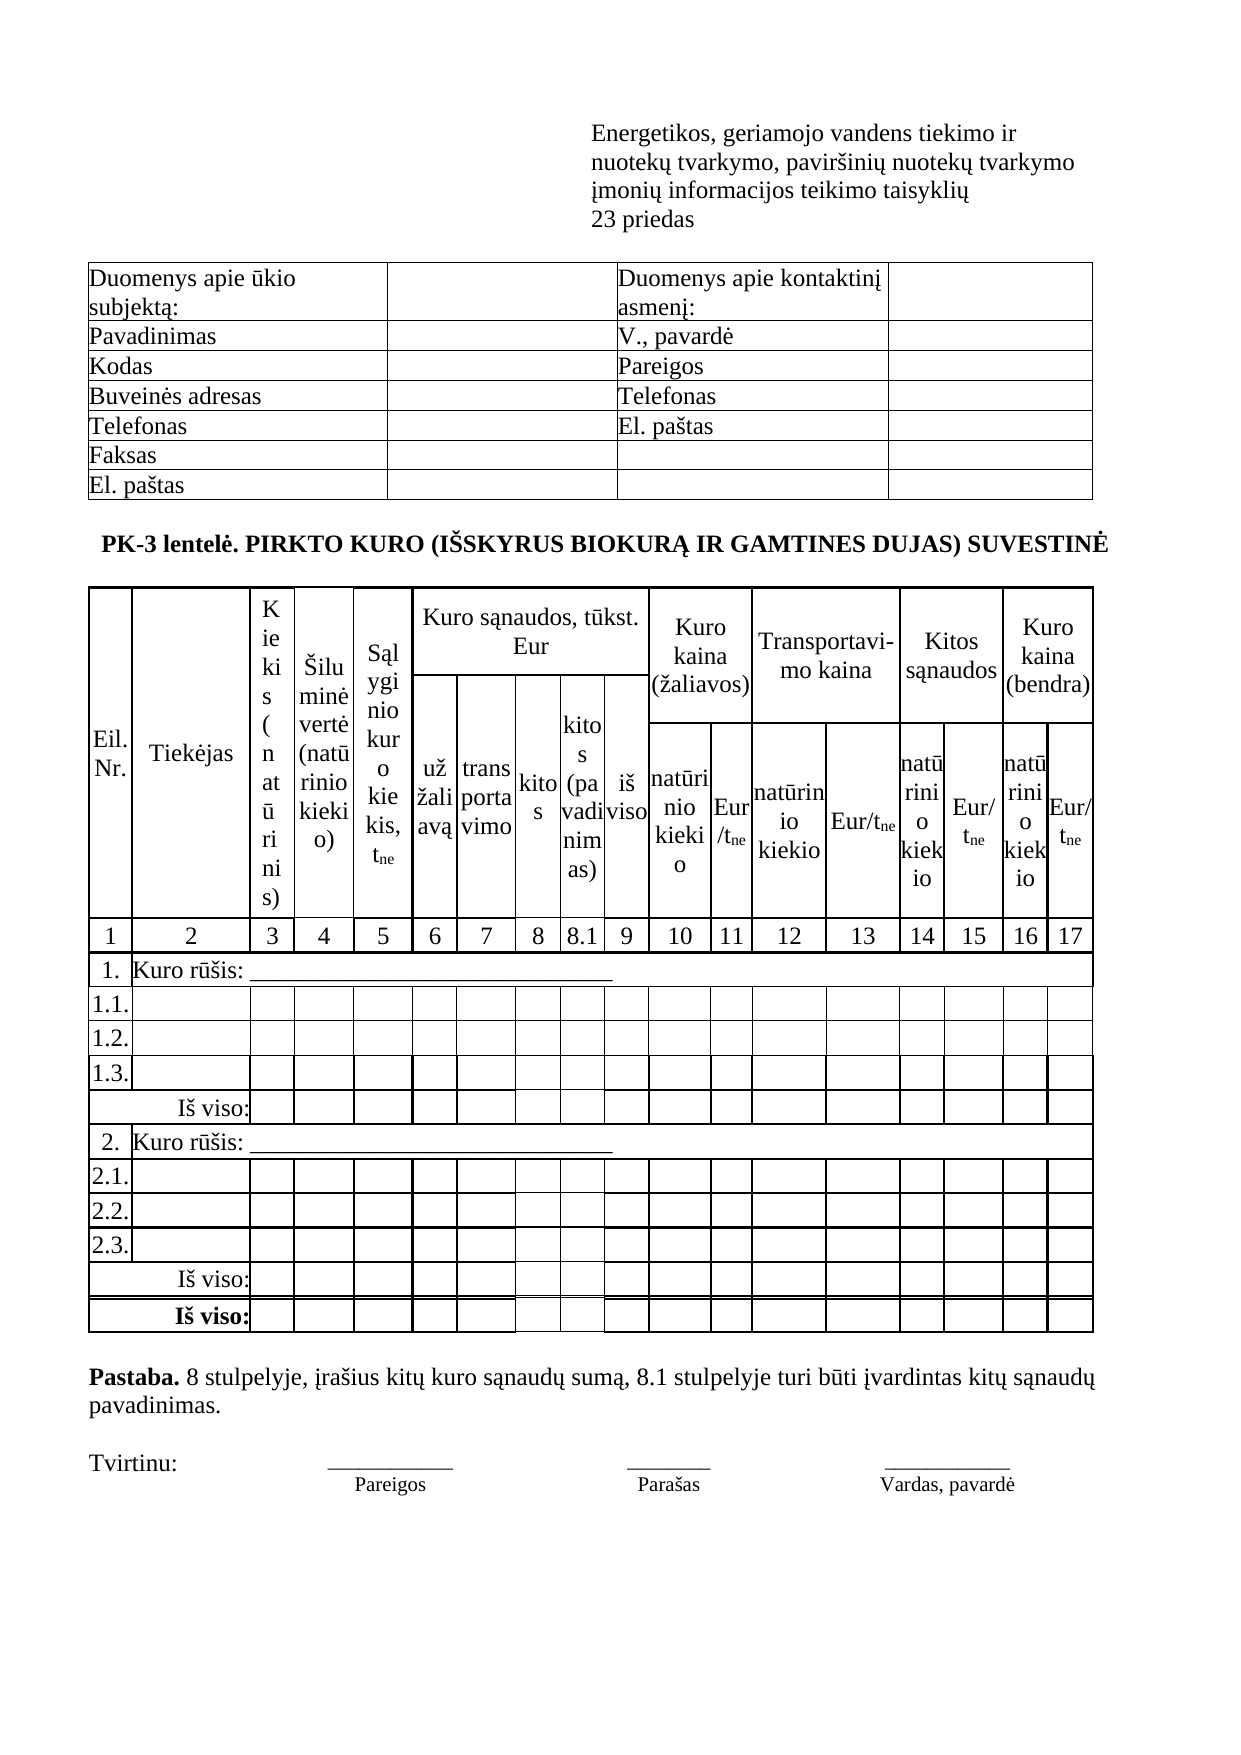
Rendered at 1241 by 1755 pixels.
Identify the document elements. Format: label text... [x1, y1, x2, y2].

table_cell 7 [458, 919, 515, 951]
table_cell [1004, 1300, 1046, 1331]
table_cell [561, 1228, 604, 1261]
table_cell [133, 1194, 249, 1226]
table_cell Iš viso: [90, 1263, 249, 1295]
table_cell natūrinio kiekio [753, 724, 825, 917]
table_cell [1048, 1021, 1092, 1054]
table_cell [251, 1229, 293, 1261]
table_cell Kodas [89, 351, 387, 380]
table_cell [901, 1300, 943, 1331]
table_cell [355, 1160, 411, 1192]
table_cell [251, 1091, 293, 1123]
table_cell [1049, 1194, 1092, 1226]
table_cell [516, 987, 560, 1020]
table_cell [251, 1056, 293, 1089]
table_cell [712, 1229, 751, 1261]
table_cell [827, 1229, 899, 1261]
table_cell [1049, 1263, 1092, 1295]
table_cell 15 [945, 919, 1002, 951]
table_cell [827, 1300, 899, 1331]
table_cell [711, 1021, 752, 1054]
table_header ________ Parašas [536, 1448, 802, 1514]
table_cell [945, 987, 1003, 1020]
table_cell [458, 1229, 515, 1261]
table_cell 13 [827, 919, 899, 951]
table_cell [355, 1263, 411, 1295]
table_cell natūrinio kiekio [1004, 724, 1046, 917]
table_cell [295, 1091, 353, 1123]
table_cell [1004, 1091, 1046, 1123]
table_cell [457, 987, 515, 1020]
table_cell [753, 1091, 825, 1123]
table_cell [945, 1021, 1003, 1054]
table_cell [605, 1091, 648, 1123]
table_cell [827, 1021, 899, 1054]
table_cell [355, 1056, 411, 1089]
table_cell [413, 987, 456, 1020]
table_cell natūrinio kiekio [650, 724, 710, 917]
table_cell [1004, 1160, 1046, 1192]
table_cell [1049, 1300, 1092, 1331]
table_cell [827, 1056, 899, 1089]
table_header Kuro kaina (žaliavos) [650, 589, 751, 722]
table_cell [649, 987, 710, 1020]
table_cell [388, 470, 617, 499]
table_cell [295, 1160, 353, 1192]
table_cell [295, 1021, 353, 1054]
table_cell El. paštas [89, 470, 387, 499]
table_cell [650, 1056, 710, 1089]
table_cell 1.1. [89, 987, 132, 1020]
table_cell [354, 1021, 412, 1054]
table_cell [650, 1160, 710, 1192]
table_cell [516, 1021, 560, 1054]
table_cell [251, 1263, 293, 1295]
table_cell [1049, 1091, 1092, 1123]
table_cell natūrinio kiekio [901, 724, 943, 917]
table_header ____________ Pareigos [245, 1448, 536, 1514]
table_cell Buveinės adresas [89, 381, 387, 410]
table_cell [414, 1194, 456, 1226]
table_cell [945, 1229, 1002, 1261]
table_cell 8.1 [561, 918, 604, 951]
table_cell [458, 1091, 515, 1123]
table_cell 3 [251, 919, 293, 951]
table_cell [649, 1021, 710, 1054]
table_cell [1049, 1056, 1092, 1089]
table_cell [458, 1263, 515, 1295]
table_cell [605, 1300, 648, 1331]
table_cell [354, 987, 412, 1020]
table_cell [901, 1194, 943, 1226]
table_cell 16 [1004, 919, 1046, 951]
table_cell [650, 1300, 710, 1331]
table_cell [605, 1194, 648, 1226]
table_cell [516, 1298, 560, 1331]
table_header ____________ Vardas, pavardė [802, 1448, 1092, 1514]
table_cell [1004, 1056, 1046, 1089]
table_cell [516, 1090, 560, 1123]
table_cell 14 [901, 919, 943, 951]
table_cell [561, 1262, 604, 1295]
table_cell [945, 1263, 1002, 1295]
table_cell [355, 1300, 411, 1331]
table_cell 17 [1049, 919, 1092, 951]
table_cell [901, 1263, 943, 1295]
table_header [889, 263, 1092, 320]
table_header Eil. Nr. [90, 589, 131, 917]
table_cell 9 [605, 919, 648, 951]
table_cell 5 [355, 919, 411, 951]
table_cell [889, 351, 1092, 380]
table_cell iš viso [605, 676, 648, 917]
table_cell Telefonas [89, 411, 387, 439]
table_cell Kuro rūšis: _____________________________ [133, 954, 1092, 986]
table_cell [133, 1229, 249, 1261]
table_cell [618, 470, 888, 499]
table_cell 1.2. [89, 1021, 132, 1054]
table_cell [561, 987, 604, 1020]
table_cell [889, 411, 1092, 439]
table_cell [295, 987, 353, 1020]
table_cell [605, 987, 648, 1020]
table_header Sąlyginio kuro kiekis, tne [354, 589, 411, 917]
table_cell [712, 1160, 751, 1192]
table_cell [295, 1229, 353, 1261]
table_cell [458, 1160, 515, 1192]
table_cell 2 [133, 919, 249, 951]
table_cell [251, 987, 294, 1020]
table_cell [561, 1021, 604, 1054]
table_cell [295, 1056, 353, 1089]
table_cell Telefonas [618, 381, 888, 410]
table_cell [753, 1229, 825, 1261]
table_cell [712, 1056, 751, 1089]
table_cell [900, 987, 944, 1020]
table_cell už žaliavą [414, 676, 456, 917]
table_cell [945, 1194, 1002, 1226]
table_cell [388, 411, 617, 439]
table_cell [414, 1160, 456, 1192]
table_cell [1048, 987, 1092, 1020]
table_cell [753, 1160, 825, 1192]
table_cell [901, 1160, 943, 1192]
table_cell [388, 321, 617, 350]
table_cell [712, 1091, 751, 1123]
table_cell [295, 1300, 353, 1331]
table_cell [516, 1056, 560, 1089]
table_header Tvirtinu: [89, 1448, 245, 1514]
table_cell [516, 1262, 560, 1295]
table_cell [753, 1263, 825, 1295]
table_header Duomenys apie ūkio subjektą: [89, 263, 387, 320]
table_header Kiekis (natūrinis) [251, 589, 294, 917]
table_cell 2. [90, 1125, 131, 1158]
table_cell [295, 1263, 353, 1295]
table_cell 11 [712, 919, 751, 951]
table_cell [889, 441, 1092, 469]
table_cell [251, 1160, 293, 1192]
table_cell [901, 1056, 943, 1089]
table_cell Kuro rūšis: _____________________________ [133, 1125, 1092, 1158]
table_cell kitos (pavadinimas) [561, 676, 604, 917]
table_cell [516, 1160, 560, 1192]
table_cell Eur/tne [712, 724, 751, 917]
table_cell [711, 987, 752, 1020]
table_cell [414, 1056, 456, 1089]
table_cell [355, 1194, 411, 1226]
text PK-3 lentelė. PIRKTO KURO (IŠSKYRUS BIOKURĄ IR GAMTINES DUJAS) SUVESTINĖ [89, 529, 1122, 558]
table_cell V., pavardė [618, 321, 888, 350]
table_cell 12 [753, 919, 825, 951]
table_header Tiekėjas [133, 589, 249, 917]
table_cell [827, 1160, 899, 1192]
table_header Kitos sąnaudos [901, 589, 1002, 722]
table_cell Pavadinimas [89, 321, 387, 350]
table_cell [388, 351, 617, 380]
table_cell [753, 1056, 825, 1089]
table_cell 2.1. [90, 1160, 131, 1192]
table_cell 1 [90, 919, 131, 951]
table_cell [753, 1021, 826, 1054]
table_header Transportavi-mo kaina [753, 589, 899, 722]
table_cell [561, 1160, 604, 1192]
table_cell [889, 321, 1092, 350]
table_cell [458, 1194, 515, 1226]
table_cell [561, 1193, 604, 1226]
table_cell [414, 1229, 456, 1261]
table_cell [901, 1091, 943, 1123]
table_cell [900, 1021, 944, 1054]
table_cell Eur/tne [945, 724, 1002, 917]
text Pastaba. 8 stulpelyje, įrašius kitų kuro sąnaudų sumą, 8.1 stulpelyje turi būti įvardintas kitų sąnaudų pavadinimas. [89, 1362, 1122, 1419]
table_cell [1004, 1229, 1046, 1261]
table_cell [1049, 1229, 1092, 1261]
table_cell El. paštas [618, 411, 888, 439]
table_cell 1.3. [90, 1056, 131, 1089]
table_cell [889, 470, 1092, 499]
table_cell [650, 1229, 710, 1261]
table_cell 10 [650, 919, 710, 951]
table_cell [516, 1193, 560, 1226]
table_cell Faksas [89, 441, 387, 469]
table_cell [414, 1263, 456, 1295]
table_cell [1004, 1021, 1047, 1054]
table_cell [889, 381, 1092, 410]
table_cell 6 [414, 919, 456, 951]
table_cell [388, 381, 617, 410]
table_cell [133, 1160, 249, 1192]
text įmonių informacijos teikimo taisyklių [591, 176, 1122, 204]
table_cell [827, 1194, 899, 1226]
table_cell [133, 987, 250, 1020]
table_cell [945, 1091, 1002, 1123]
table_header Kuro kaina (bendra) [1004, 589, 1092, 722]
table_cell Iš viso: [90, 1091, 249, 1123]
table_header Šiluminė vertė (natūrinio kiekio) [295, 588, 353, 917]
table_cell [561, 1090, 604, 1123]
table_cell [618, 441, 888, 469]
table_cell [251, 1194, 293, 1226]
table_cell Iš viso: [90, 1300, 249, 1331]
table_cell [133, 1056, 249, 1089]
table_cell [1004, 1263, 1046, 1295]
table_header [388, 263, 617, 320]
table_cell [650, 1194, 710, 1226]
table_cell [413, 1021, 456, 1054]
table_cell [605, 1263, 648, 1295]
table_cell transportavimo [458, 676, 515, 917]
table_cell [1004, 987, 1047, 1020]
table_cell 2.2. [90, 1194, 131, 1226]
table_cell [753, 987, 826, 1020]
table_header Duomenys apie kontaktinį asmenį: [618, 263, 888, 320]
table_cell [295, 1194, 353, 1226]
table_cell 8 [516, 918, 560, 951]
table_cell [561, 1298, 604, 1331]
table_cell [605, 1021, 648, 1054]
table_cell Pareigos [618, 351, 888, 380]
table_cell [827, 1091, 899, 1123]
table_cell [650, 1263, 710, 1295]
table_cell [414, 1300, 456, 1331]
table_cell [516, 1228, 560, 1261]
text nuotekų tvarkymo, paviršinių nuotekų tvarkymo [591, 147, 1122, 176]
table_cell [945, 1056, 1002, 1089]
table_cell [133, 1021, 250, 1054]
table_cell [753, 1300, 825, 1331]
table_cell [753, 1194, 825, 1226]
table_cell 4 [295, 918, 353, 951]
table_cell [712, 1194, 751, 1226]
table_cell [605, 1056, 648, 1089]
table_cell 2.3. [90, 1229, 131, 1261]
table_cell [827, 987, 899, 1020]
table_cell [712, 1300, 751, 1331]
table_cell [388, 441, 617, 469]
table_cell [457, 1021, 515, 1054]
table_cell [605, 1160, 648, 1192]
table_cell [355, 1091, 411, 1123]
table_cell Eur/tne [1049, 724, 1092, 917]
table_cell [1049, 1160, 1092, 1192]
table_cell [251, 1300, 293, 1331]
table_cell [945, 1160, 1002, 1192]
table_cell [712, 1263, 751, 1295]
table_cell [458, 1300, 515, 1331]
table_cell [901, 1229, 943, 1261]
table_cell [945, 1300, 1002, 1331]
table_cell Eur/tne [827, 724, 899, 917]
table_cell [1004, 1194, 1046, 1226]
table_cell [414, 1091, 456, 1123]
table_cell [561, 1056, 604, 1089]
table_header Kuro sąnaudos, tūkst. Eur [414, 589, 648, 674]
table_cell [827, 1263, 899, 1295]
text Energetikos, geriamojo vandens tiekimo ir [89, 118, 1122, 147]
text 23 priedas [591, 204, 1122, 233]
table_cell 1. [90, 954, 131, 986]
table_cell [605, 1229, 648, 1261]
table_cell [650, 1091, 710, 1123]
table_cell [458, 1056, 515, 1089]
table_cell [355, 1229, 411, 1261]
table_cell [251, 1021, 294, 1054]
table_cell kitos [516, 676, 560, 917]
